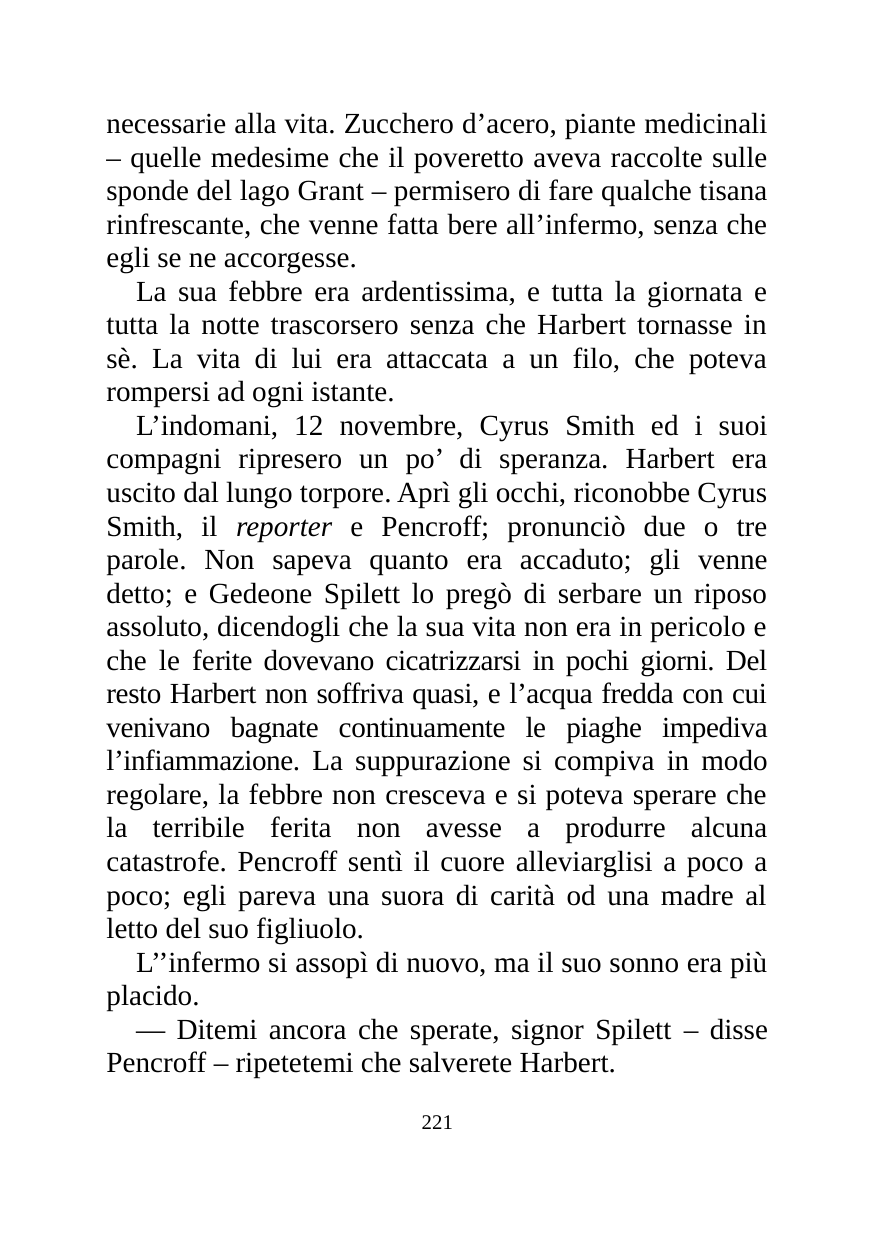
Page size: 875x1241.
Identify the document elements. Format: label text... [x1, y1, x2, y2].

text La sua febbre era ardentissima, e tutta la giornata e tutta la notte trascorsero senza che Harbert tornasse in sè. La vita di lui era attaccata a un filo, che poteva rompersi ad ogni istante. [106, 274, 768, 408]
text necessarie alla vita. Zucchero d’acero, piante medicinali – quelle medesime che il poveretto aveva raccolte sulle sponde del lago Grant – permisero di fare qualche tisana rinfrescante, che venne fatta bere all’infermo, senza che egli se ne accorgesse. [106, 106, 768, 274]
text — Ditemi ancora che sperate, signor Spilett – disse Pencroff – ripetetemi che salverete Harbert. [106, 1012, 768, 1079]
text L’indomani, 12 novembre, Cyrus Smith ed i suoi compagni ripresero un po’ di speranza. Harbert era uscito dal lungo torpore. Aprì gli occhi, riconobbe Cyrus Smith, il reporter e Pencroff; pronunciò due o tre parole. Non sapeva quanto era accaduto; gli venne detto; e Gedeone Spilett lo pregò di serbare un riposo assoluto, dicendogli che la sua vita non era in pericolo e che le ferite dovevano cicatrizzarsi in pochi giorni. Del resto Harbert non soffriva quasi, e l’acqua fredda con cui venivano bagnate continuamente le piaghe impediva l’infiammazione. La suppurazione si compiva in modo regolare, la febbre non cresceva e si poteva sperare che la terribile ferita non avesse a produrre alcuna catastrofe. Pencroff sentì il cuore alleviarglisi a poco a poco; egli pareva una suora di carità od una madre al letto del suo figliuolo. [106, 408, 768, 945]
text L’’infermo si assopì di nuovo, ma il suo sonno era più placido. [106, 945, 768, 1012]
